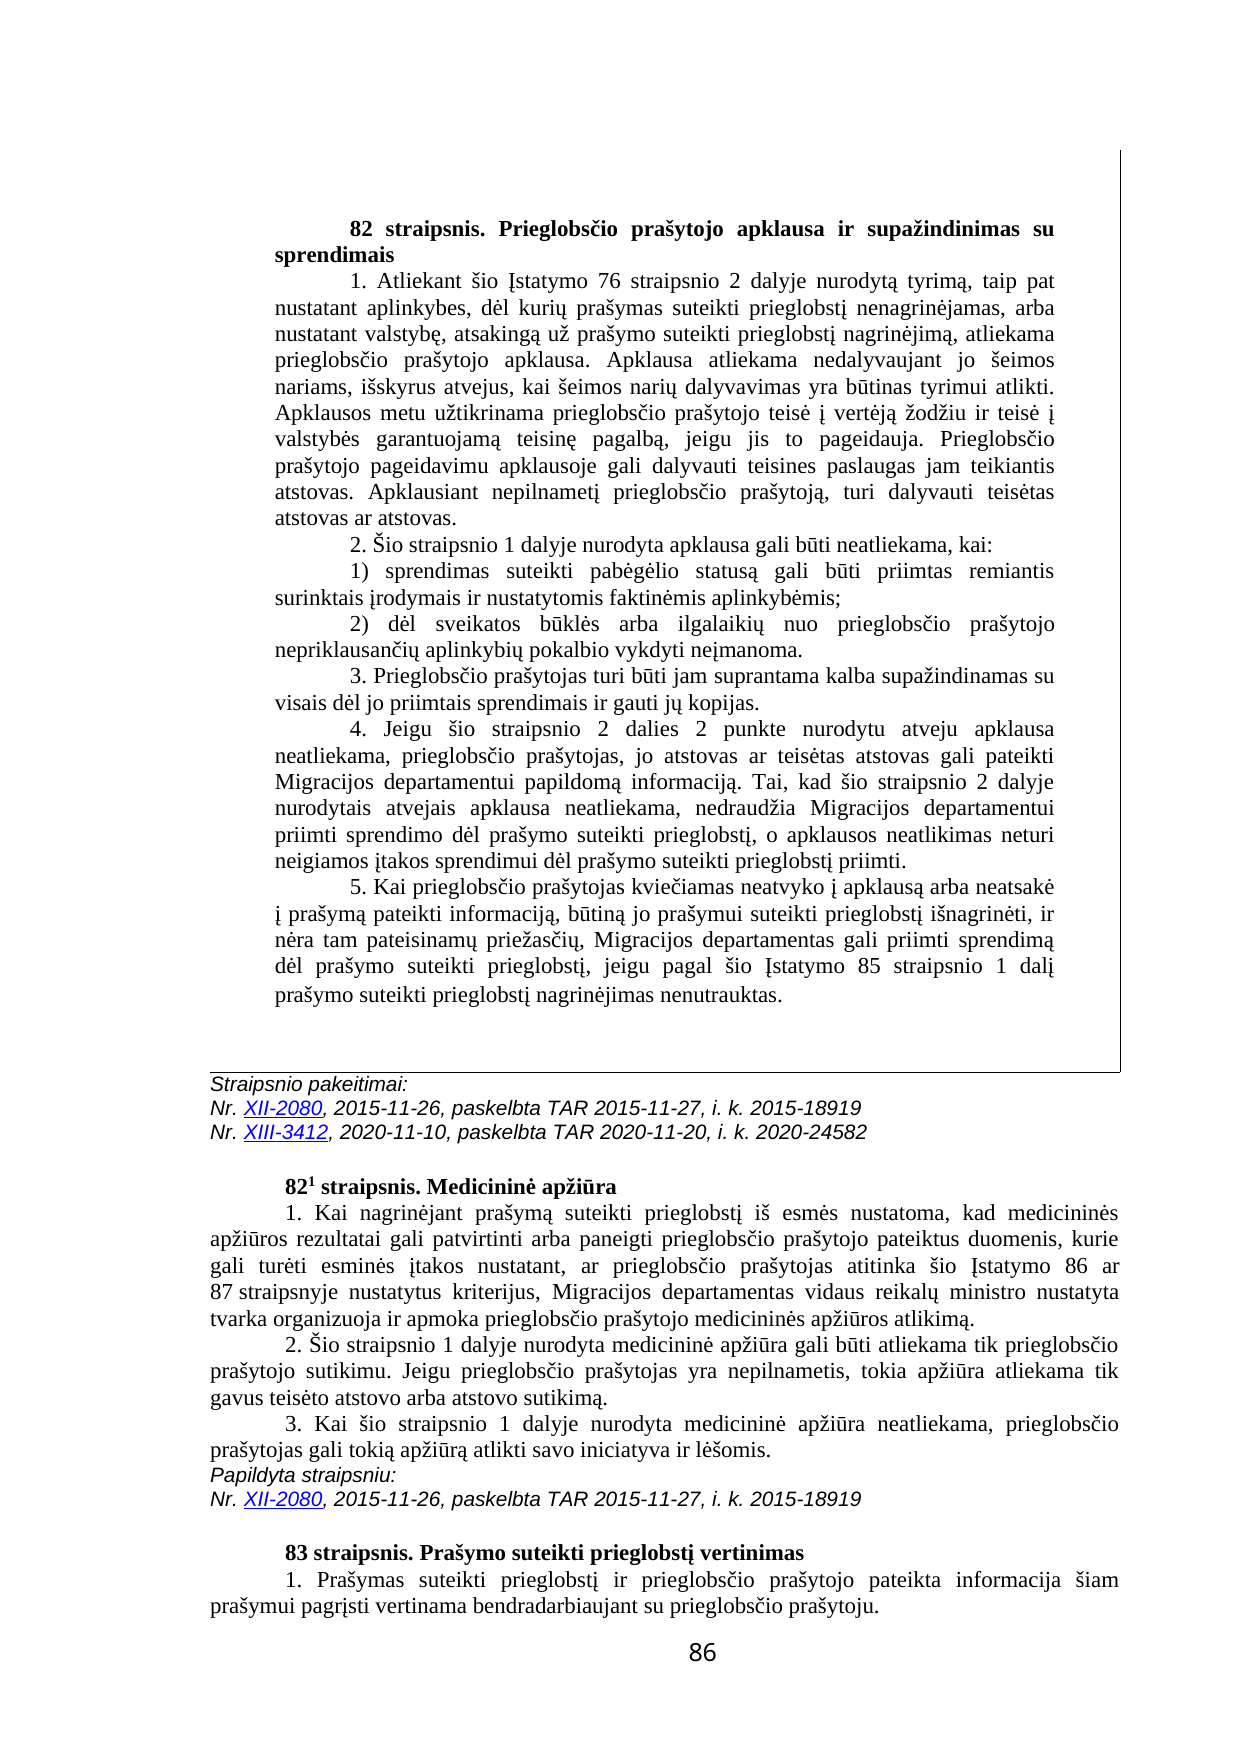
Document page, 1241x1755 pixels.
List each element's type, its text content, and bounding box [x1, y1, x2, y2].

text 1. Atliekant šio Įstatymo 76 straipsnio 2 dalyje nurodytą tyrimą, taip pat nustatant aplinkybes, dėl kurių prašymas suteikti prieglobstį nenagrinėjamas, arba nustatant valstybę, atsakingą už prašymo suteikti prieglobstį nagrinėjimą, atliekama prieglobsčio prašytojo apklausa. Apklausa atliekama nedalyvaujant jo šeimos nariams, išskyrus atvejus, kai šeimos narių dalyvavimas yra būtinas tyrimui atlikti. Apklausos metu užtikrinama prieglobsčio prašytojo teisė į vertėją žodžiu ir teisė į valstybės garantuojamą teisinę pagalbą, jeigu jis to pageidauja. Prieglobsčio prašytojo pageidavimu apklausoje gali dalyvauti teisines paslaugas jam teikiantis atstovas. Apklausiant nepilnametį prieglobsčio prašytoją, turi dalyvauti teisėtas atstovas ar atstovas. [210, 267, 1120, 531]
text 821 straipsnis. Medicininė apžiūra [210, 1173, 1120, 1199]
text 1) sprendimas suteikti pabėgėlio statusą gali būti priimtas remiantis surinktais įrodymais ir nustatytomis faktinėmis aplinkybėmis; [210, 557, 1120, 610]
text 83 straipsnis. Prašymo suteikti prieglobstį vertinimas [210, 1539, 1120, 1566]
text 2. Šio straipsnio 1 dalyje nurodyta medicininė apžiūra gali būti atliekama tik prieglobsčio prašytojo sutikimu. Jeigu prieglobsčio prašytojas yra nepilnametis, tokia apžiūra atliekama tik gavus teisėto atstovo arba atstovo sutikimą. [210, 1331, 1120, 1410]
text 1. Prašymas suteikti prieglobstį ir prieglobsčio prašytojo pateikta informacija šiam prašymui pagrįsti vertinama bendradarbiaujant su prieglobsčio prašytoju. [210, 1566, 1120, 1618]
text 2) dėl sveikatos būklės arba ilgalaikių nuo prieglobsčio prašytojo nepriklausančių aplinkybių pokalbio vykdyti neįmanoma. [210, 610, 1120, 663]
text 3. Kai šio straipsnio 1 dalyje nurodyta medicininė apžiūra neatliekama, prieglobsčio prašytojas gali tokią apžiūrą atlikti savo iniciatyva ir lėšomis. [210, 1410, 1120, 1463]
text 82 straipsnis. Prieglobsčio prašytojo apklausa ir supažindinimas su sprendimais [210, 150, 1120, 267]
text Nr. XIII-3412, 2020-11-10, paskelbta TAR 2020-11-20, i. k. 2020-24582 [210, 1120, 1120, 1144]
text Straipsnio pakeitimai: [210, 1072, 1120, 1096]
text 3. Prieglobsčio prašytojas turi būti jam suprantama kalba supažindinamas su visais dėl jo priimtais sprendimais ir gauti jų kopijas. [210, 663, 1120, 715]
text Nr. XII-2080, 2015-11-26, paskelbta TAR 2015-11-27, i. k. 2015-18919 [210, 1096, 1120, 1120]
text 2. Šio straipsnio 1 dalyje nurodyta apklausa gali būti neatliekama, kai: [210, 531, 1120, 557]
text 4. Jeigu šio straipsnio 2 dalies 2 punkte nurodytu atveju apklausa neatliekama, prieglobsčio prašytojas, jo atstovas ar teisėtas atstovas gali pateikti Migracijos departamentui papildomą informaciją. Tai, kad šio straipsnio 2 dalyje nurodytais atvejais apklausa neatliekama, nedraudžia Migracijos departamentui priimti sprendimo dėl prašymo suteikti prieglobstį, o apklausos neatlikimas neturi neigiamos įtakos sprendimui dėl prašymo suteikti prieglobstį priimti. [210, 715, 1120, 873]
text 1. Kai nagrinėjant prašymą suteikti prieglobstį iš esmės nustatoma, kad medicininės apžiūros rezultatai gali patvirtinti arba paneigti prieglobsčio prašytojo pateiktus duomenis, kurie gali turėti esminės įtakos nustatant, ar prieglobsčio prašytojas atitinka šio Įstatymo 86 ar 87 straipsnyje nustatytus kriterijus, Migracijos departamentas vidaus reikalų ministro nustatyta tvarka organizuoja ir apmoka prieglobsčio prašytojo medicininės apžiūros atlikimą. [210, 1199, 1120, 1331]
text Papildyta straipsniu: [210, 1463, 1120, 1487]
text 5. Kai prieglobsčio prašytojas kviečiamas neatvyko į apklausą arba neatsakė į prašymą pateikti informaciją, būtiną jo prašymui suteikti prieglobstį išnagrinėti, ir nėra tam pateisinamų priežasčių, Migracijos departamentas gali priimti sprendimą dėl prašymo suteikti prieglobstį, jeigu pagal šio Įstatymo 85 straipsnio 1 dalį prašymo suteikti prieglobstį nagrinėjimas nenutrauktas. [210, 873, 1120, 1072]
text Nr. XII-2080, 2015-11-26, paskelbta TAR 2015-11-27, i. k. 2015-18919 [210, 1487, 1120, 1511]
